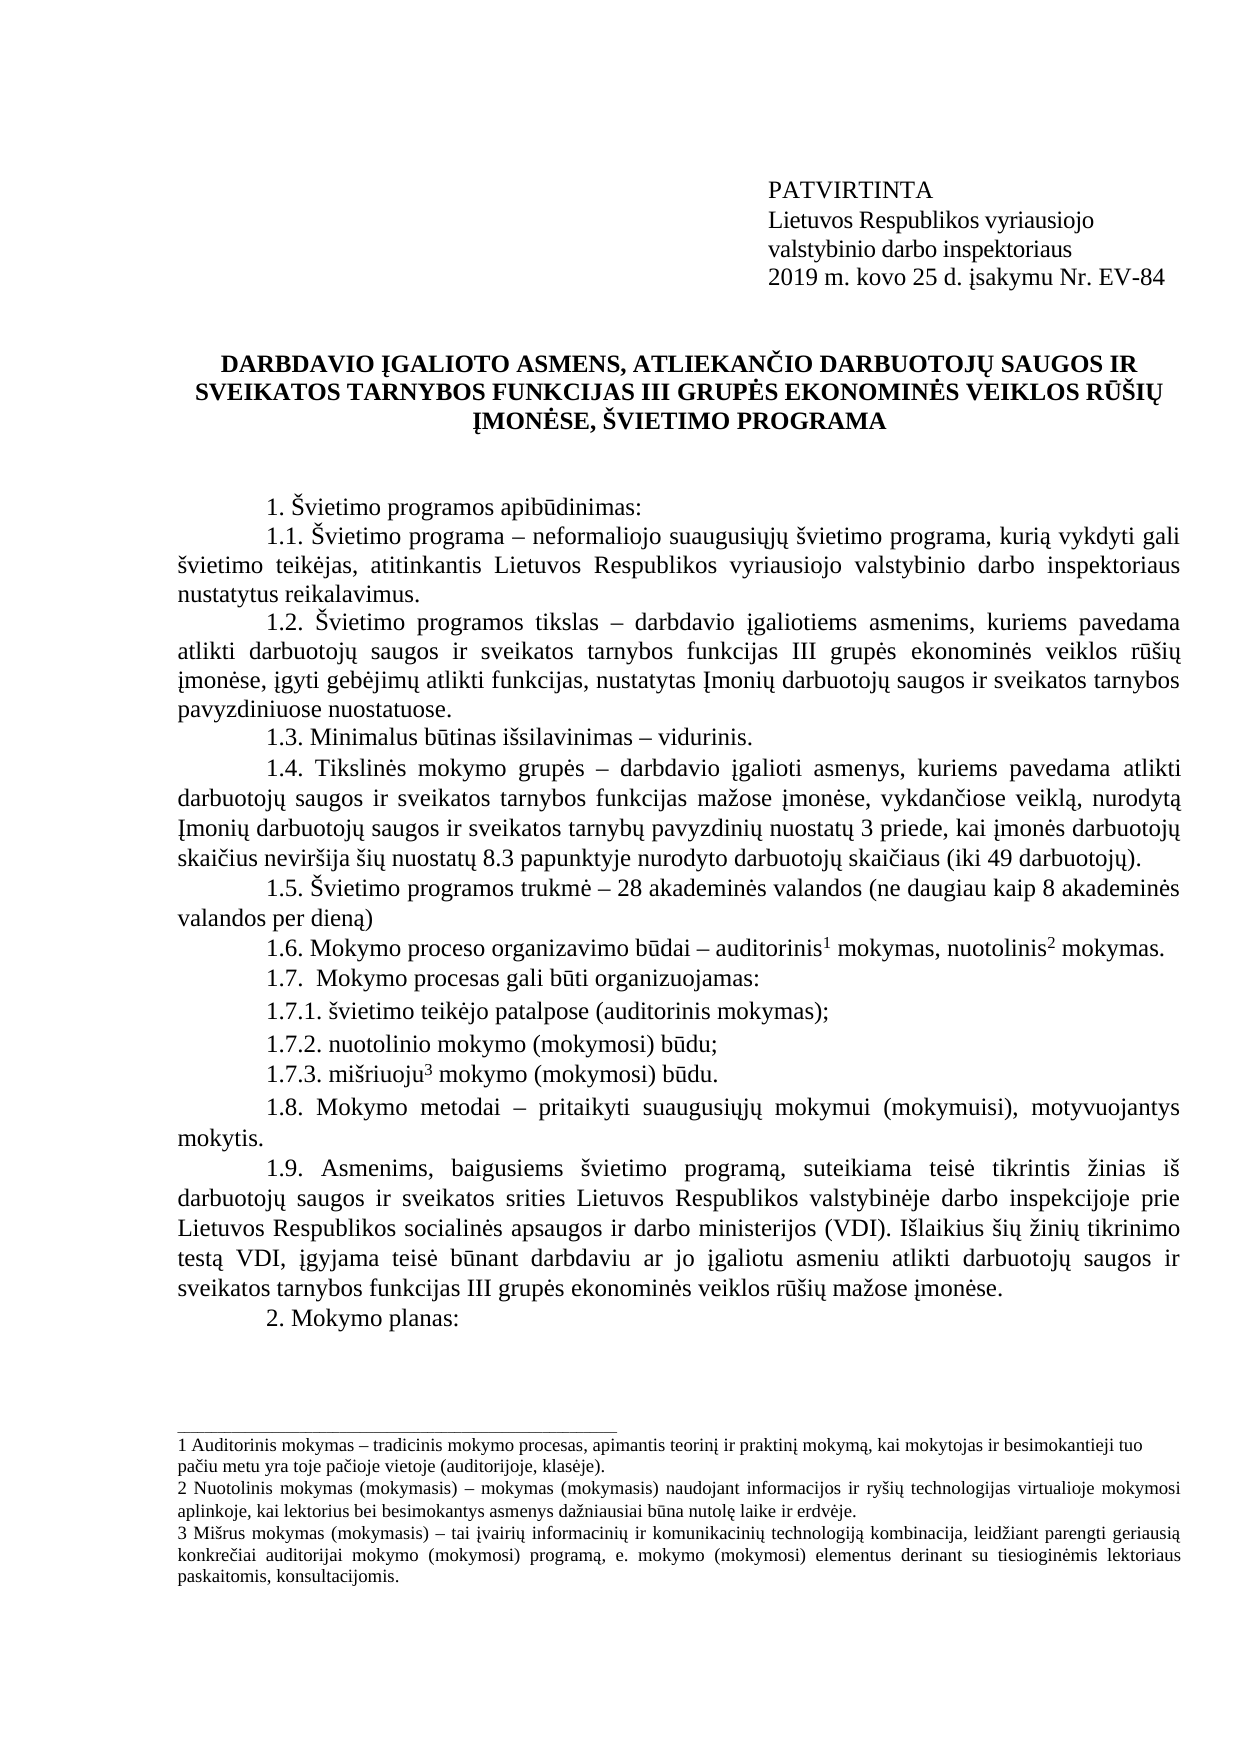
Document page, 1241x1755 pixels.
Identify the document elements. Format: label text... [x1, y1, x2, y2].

text 1.7.1. švietimo teikėjo patalpose (auditorinis mokymas); [177, 996, 1181, 1025]
text 1.9. Asmenims, baigusiems švietimo programą, suteikiama teisė tikrintis žinias iš darbuotojų saugos ir sveikatos srities Lietuvos Respublikos valstybinėje darbo inspekcijoje prie Lietuvos Respublikos socialinės apsaugos ir darbo ministerijos (VDI). Išlaikius šių žinių tikrinimo testą VDI, įgyjama teisė būnant darbdaviu ar jo įgaliotu asmeniu atlikti darbuotojų saugos ir sveikatos tarnybos funkcijas III grupės ekonominės veiklos rūšių mažose įmonėse. [177, 1153, 1181, 1302]
text 1.7.3. mišriuoju3 mokymo (mokymosi) būdu. [177, 1059, 1181, 1088]
text 1.2. Švietimo programos tikslas – darbdavio įgaliotiems asmenims, kuriems pavedama atlikti darbuotojų saugos ir sveikatos tarnybos funkcijas III grupės ekonominės veiklos rūšių įmonėse, įgyti gebėjimų atlikti funkcijas, nustatytas Įmonių darbuotojų saugos ir sveikatos tarnybos pavyzdiniuose nuostatuose. [177, 607, 1181, 722]
text 2 Nuotolinis mokymas (mokymasis) – mokymas (mokymasis) naudojant informacijos ir ryšių technologijas virtualioje mokymosi aplinkoje, kai lektorius bei besimokantys asmenys dažniausiai būna nutolę laike ir erdvėje. [177, 1477, 1181, 1521]
text 1 Auditorinis mokymas – tradicinis mokymo procesas, apimantis teorinį ir praktinį mokymą, kai mokytojas ir besimokantieji tuo pačiu metu yra toje pačioje vietoje (auditorijoje, klasėje). [177, 1434, 1181, 1477]
text 1.8. Mokymo metodai – pritaikyti suaugusiųjų mokymui (mokymuisi), motyvuojantys mokytis. [177, 1092, 1181, 1151]
text 1.7. Mokymo procesas gali būti organizuojamas: [177, 963, 1181, 992]
text Lietuvos Respublikos vyriausiojo [177, 205, 1181, 234]
text DARBDAVIO ĮGALIOTO ASMENS, ATLIEKANČIO DARBUOTOJŲ SAUGOS IR SVEIKATOS TARNYBOS FUNKCIJAS III GRUPĖS EKONOMINĖS VEIKLOS RŪŠIŲ ĮMONĖSE, ŠVIETIMO PROGRAMA [177, 349, 1181, 435]
text 2019 m. kovo 25 d. įsakymu Nr. EV-84 [177, 262, 1181, 291]
text PATVIRTINTA [177, 175, 1181, 204]
text 1.1. Švietimo programa – neformaliojo suaugusiųjų švietimo programa, kurią vykdyti gali švietimo teikėjas, atitinkantis Lietuvos Respublikos vyriausiojo valstybinio darbo inspektoriaus nustatytus reikalavimus. [177, 521, 1181, 607]
text 2. Mokymo planas: [177, 1303, 1181, 1332]
text 1.4. Tikslinės mokymo grupės – darbdavio įgalioti asmenys, kuriems pavedama atlikti darbuotojų saugos ir sveikatos tarnybos funkcijas mažose įmonėse, vykdančiose veiklą, nurodytą Įmonių darbuotojų saugos ir sveikatos tarnybų pavyzdinių nuostatų 3 priede, kai įmonės darbuotojų skaičius neviršija šių nuostatų 8.3 papunktyje nurodyto darbuotojų skaičiaus (iki 49 darbuotojų). [177, 753, 1181, 872]
text 1.5. Švietimo programos trukmė – 28 akademinės valandos (ne daugiau kaip 8 akademinės valandos per dieną) [177, 873, 1181, 932]
text 1.6. Mokymo proceso organizavimo būdai – auditorinis1 mokymas, nuotolinis2 mokymas. [177, 933, 1181, 962]
text 1.7.2. nuotolinio mokymo (mokymosi) būdu; [177, 1029, 1181, 1058]
text valstybinio darbo inspektoriaus [177, 234, 1181, 262]
text 1. Švietimo programos apibūdinimas: [177, 492, 1181, 521]
text 1.3. Minimalus būtinas išsilavinimas – vidurinis. [177, 722, 1181, 751]
text 3 Mišrus mokymas (mokymasis) – tai įvairių informacinių ir komunikacinių technologiją kombinacija, leidžiant parengti geriausią konkrečiai auditorijai mokymo (mokymosi) programą, e. mokymo (mokymosi) elementus derinant su tiesioginėmis lektoriaus paskaitomis, konsultacijomis. [177, 1522, 1181, 1587]
text _________________________________________________________________ [177, 1418, 1181, 1434]
